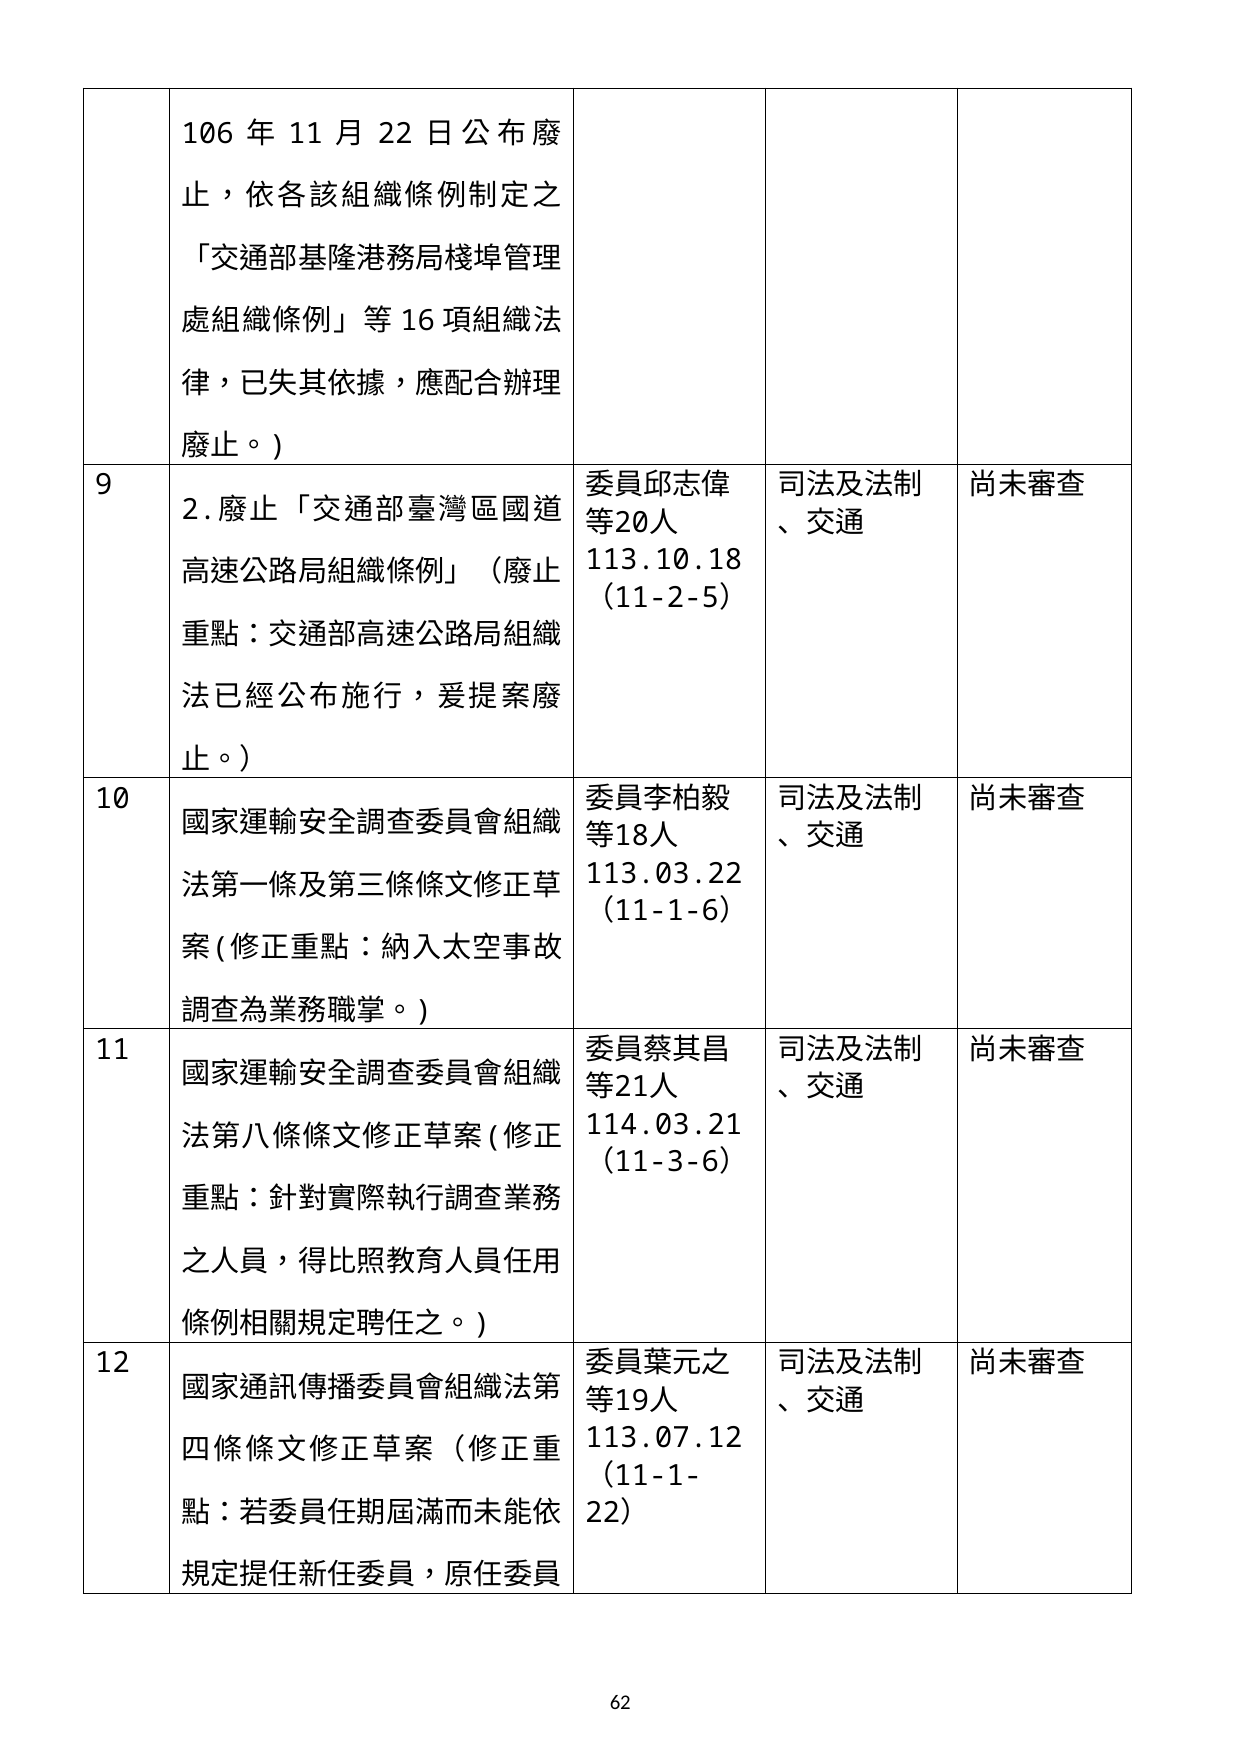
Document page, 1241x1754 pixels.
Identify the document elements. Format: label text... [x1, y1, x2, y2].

table_cell [574, 89, 765, 464]
table_cell [84, 89, 169, 464]
table_cell 9 [84, 465, 169, 777]
table_cell 司法及法制、交通 [766, 465, 957, 777]
table_cell 委員李柏毅 等18人 113.03.22 （11-1-6） [574, 778, 765, 1028]
table_cell 委員蔡其昌 等21人 114.03.21 （11-3-6） [574, 1029, 765, 1342]
table_cell 國家通訊傳播委員會組織法第四條條文修正草案（修正重點：若委員任期屆滿而未能依規定提任新任委員，原任委員 [170, 1343, 573, 1593]
table_cell 國家運輸安全調查委員會組織法第一條及第三條條文修正草案(修正重點：納入太空事故調查為業務職掌。) [170, 778, 573, 1028]
table_cell 司法及法制、交通 [766, 1343, 957, 1593]
table_cell 10 [84, 778, 169, 1028]
table_cell 司法及法制、交通 [766, 1029, 957, 1342]
table_cell [766, 89, 957, 464]
table_cell [958, 89, 1131, 464]
table_cell 司法及法制、交通 [766, 778, 957, 1028]
table_cell 尚未審查 [958, 1343, 1131, 1593]
table_cell 尚未審查 [958, 465, 1131, 777]
table_cell 12 [84, 1343, 169, 1593]
table_cell 尚未審查 [958, 1029, 1131, 1342]
table_cell 尚未審查 [958, 778, 1131, 1028]
table_cell 2.廢止「交通部臺灣區國道高速公路局組織條例」（廢止重點：交通部高速公路局組織法已經公布施行，爰提案廢止。） [170, 465, 573, 777]
table_cell 委員邱志偉 等20人 113.10.18 （11-2-5） [574, 465, 765, 777]
table_cell 國家運輸安全調查委員會組織法第八條條文修正草案(修正重點：針對實際執行調查業務之人員，得比照教育人員任用條例相關規定聘任之。) [170, 1029, 573, 1342]
table_cell 106年11月22日公布廢止，依各該組織條例制定之「交通部基隆港務局棧埠管理處組織條例」等16項組織法律，已失其依據，應配合辦理廢止。) [170, 89, 573, 464]
table_cell 委員葉元之 等19人 113.07.12 （11-1-22） [574, 1343, 765, 1593]
table_cell 11 [84, 1029, 169, 1342]
